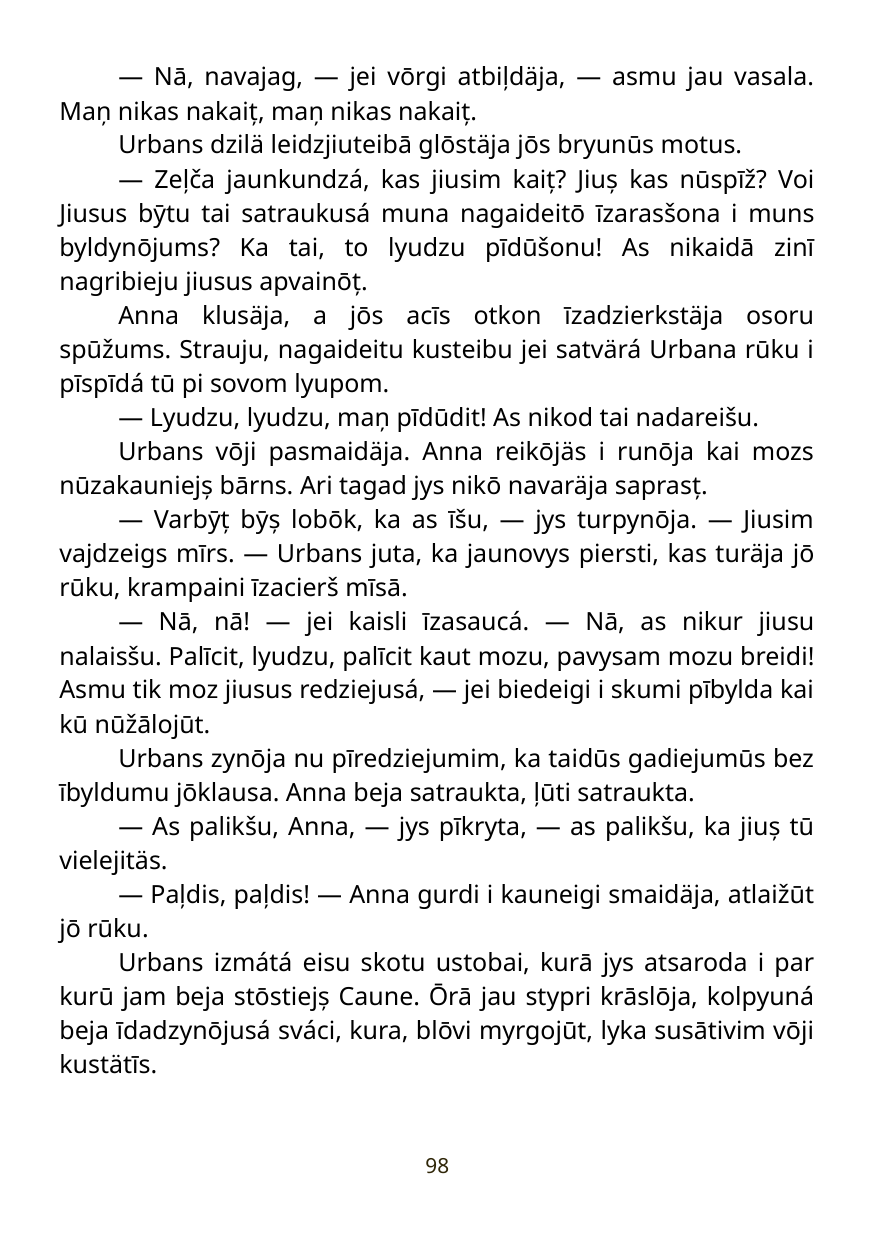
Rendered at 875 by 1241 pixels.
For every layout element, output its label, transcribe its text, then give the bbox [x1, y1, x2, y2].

text — Nā, nā! — jei kaisli īzasaucá. — Nā, as nikur jiusu nalaisšu. Palīcit, lyudzu, palīcit kaut mozu, pavysam mozu breidi! Asmu tik moz jiusus redziejusá, — jei biedeigi i skumi pībylda kai kū nūžālojūt. [59, 604, 815, 740]
text Urbans izmátá eisu skotu ustobai, kurā jys atsaroda i par kurū jam beja stōstiejș Caune. Ōrā jau stypri krāslōja, kolpyuná beja īdadzynōjusá sváci, kura, blōvi myrgojūt, lyka susātivim vōji kustätīs. [59, 945, 815, 1081]
text — Varbȳț bȳș lobōk, ka as īšu, — jys turpynōja. — Jiusim vajdzeigs mīrs. — Urbans juta, ka jaunovys piersti, kas turäja jō rūku, krampaini īzacierš mīsā. [59, 502, 815, 604]
text — As palikšu, Anna, — jys pīkryta, — as palikšu, ka jiuș tū vielejitäs. [59, 808, 815, 877]
text — Lyudzu, lyudzu, maņ pīdūdit! As nikod tai nadareišu. [59, 400, 815, 434]
text — Paļdis, paļdis! — Anna gurdi i kauneigi smaidäja, atlaižūt jō rūku. [59, 877, 815, 945]
text — Nā, navajag, — jei vōrgi atbiļdäja, — asmu jau vasala. Maņ nikas nakaiț, maņ nikas nakaiț. [59, 59, 815, 127]
text Urbans zynōja nu pīredziejumim, ka taidūs gadiejumūs bez ībyldumu jōklausa. Anna beja satraukta, ļūti satraukta. [59, 740, 815, 808]
text — Zeļča jaunkundzá, kas jiusim kaiț? Jiuș kas nūspīž? Voi Jiusus bȳtu tai satraukusá muna nagaideitō īzarasšona i muns byldynōjums? Ka tai, to lyudzu pīdūšonu! As nikaidā zinī nagribieju jiusus apvainōț. [59, 161, 815, 297]
text Urbans dzilä leidzjiuteibā glōstäja jōs bryunūs motus. [59, 127, 815, 161]
text Urbans vōji pasmaidäja. Anna reikōjäs i runōja kai mozs nūzakauniejș bārns. Ari tagad jys nikō navaräja saprasț. [59, 434, 815, 502]
text Anna klusäja, a jōs acīs otkon īzadzierkstäja osoru spūžums. Strauju, nagaideitu kusteibu jei satvärá Urbana rūku i pīspīdá tū pi sovom lyupom. [59, 297, 815, 400]
